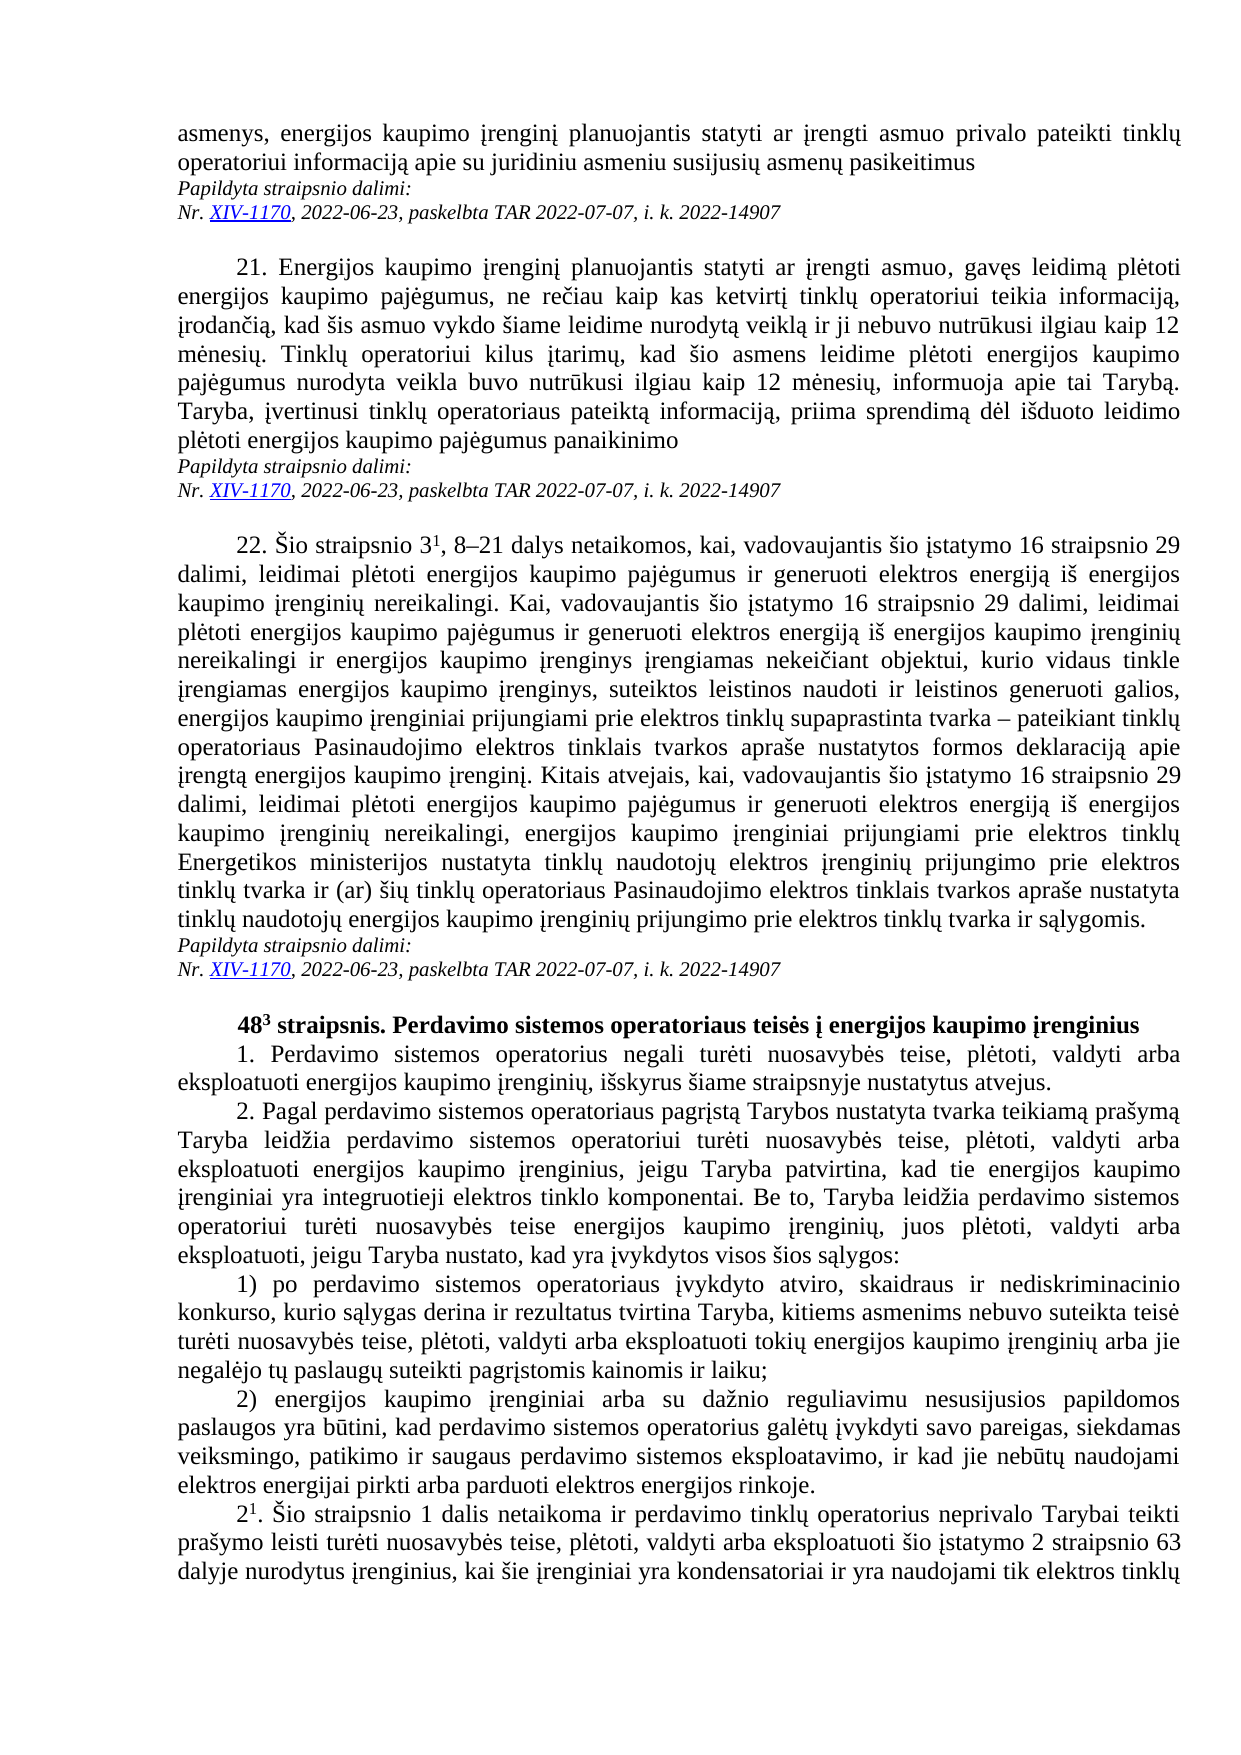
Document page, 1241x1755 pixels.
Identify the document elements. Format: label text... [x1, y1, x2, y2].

text 2. Pagal perdavimo sistemos operatoriaus pagrįstą Tarybos nustatyta tvarka teikiamą prašymą Taryba leidžia perdavimo sistemos operatoriui turėti nuosavybės teise, plėtoti, valdyti arba eksploatuoti energijos kaupimo įrenginius, jeigu Taryba patvirtina, kad tie energijos kaupimo įrenginiai yra integruotieji elektros tinklo komponentai. Be to, Taryba leidžia perdavimo sistemos operatoriui turėti nuosavybės teise energijos kaupimo įrenginių, juos plėtoti, valdyti arba eksploatuoti, jeigu Taryba nustato, kad yra įvykdytos visos šios sąlygos: [177, 1096, 1181, 1269]
text Nr. XIV-1170, 2022-06-23, paskelbta TAR 2022-07-07, i. k. 2022-14907 [177, 200, 1181, 224]
text Papildyta straipsnio dalimi: [177, 933, 1181, 957]
text 1. Perdavimo sistemos operatorius negali turėti nuosavybės teise, plėtoti, valdyti arba eksploatuoti energijos kaupimo įrenginių, išskyrus šiame straipsnyje nustatytus atvejus. [177, 1039, 1181, 1096]
text Papildyta straipsnio dalimi: [177, 176, 1181, 200]
text asmenys, energijos kaupimo įrenginį planuojantis statyti ar įrengti asmuo privalo pateikti tinklų operatoriui informaciją apie su juridiniu asmeniu susijusių asmenų pasikeitimus [177, 118, 1181, 176]
text 1) po perdavimo sistemos operatoriaus įvykdyto atviro, skaidraus ir nediskriminacinio konkurso, kurio sąlygas derina ir rezultatus tvirtina Taryba, kitiems asmenims nebuvo suteikta teisė turėti nuosavybės teise, plėtoti, valdyti arba eksploatuoti tokių energijos kaupimo įrenginių arba jie negalėjo tų paslaugų suteikti pagrįstomis kainomis ir laiku; [177, 1269, 1181, 1384]
text 2) energijos kaupimo įrenginiai arba su dažnio reguliavimu nesusijusios papildomos paslaugos yra būtini, kad perdavimo sistemos operatorius galėtų įvykdyti savo pareigas, siekdamas veiksmingo, patikimo ir saugaus perdavimo sistemos eksploatavimo, ir kad jie nebūtų naudojami elektros energijai pirkti arba parduoti elektros energijos rinkoje. [177, 1384, 1181, 1499]
text Papildyta straipsnio dalimi: [177, 454, 1181, 478]
text Nr. XIV-1170, 2022-06-23, paskelbta TAR 2022-07-07, i. k. 2022-14907 [177, 478, 1181, 502]
text 21. Energijos kaupimo įrenginį planuojantis statyti ar įrengti asmuo, gavęs leidimą plėtoti energijos kaupimo pajėgumus, ne rečiau kaip kas ketvirtį tinklų operatoriui teikia informaciją, įrodančią, kad šis asmuo vykdo šiame leidime nurodytą veiklą ir ji nebuvo nutrūkusi ilgiau kaip 12 mėnesių. Tinklų operatoriui kilus įtarimų, kad šio asmens leidime plėtoti energijos kaupimo pajėgumus nurodyta veikla buvo nutrūkusi ilgiau kaip 12 mėnesių, informuoja apie tai Tarybą. Taryba, įvertinusi tinklų operatoriaus pateiktą informaciją, priima sprendimą dėl išduoto leidimo plėtoti energijos kaupimo pajėgumus panaikinimo [177, 252, 1181, 454]
text Nr. XIV-1170, 2022-06-23, paskelbta TAR 2022-07-07, i. k. 2022-14907 [177, 957, 1181, 981]
text 22. Šio straipsnio 31, 8–21 dalys netaikomos, kai, vadovaujantis šio įstatymo 16 straipsnio 29 dalimi, leidimai plėtoti energijos kaupimo pajėgumus ir generuoti elektros energiją iš energijos kaupimo įrenginių nereikalingi. Kai, vadovaujantis šio įstatymo 16 straipsnio 29 dalimi, leidimai plėtoti energijos kaupimo pajėgumus ir generuoti elektros energiją iš energijos kaupimo įrenginių nereikalingi ir energijos kaupimo įrenginys įrengiamas nekeičiant objektui, kurio vidaus tinkle įrengiamas energijos kaupimo įrenginys, suteiktos leistinos naudoti ir leistinos generuoti galios, energijos kaupimo įrenginiai prijungiami prie elektros tinklų supaprastinta tvarka – pateikiant tinklų operatoriaus Pasinaudojimo elektros tinklais tvarkos apraše nustatytos formos deklaraciją apie įrengtą energijos kaupimo įrenginį. Kitais atvejais, kai, vadovaujantis šio įstatymo 16 straipsnio 29 dalimi, leidimai plėtoti energijos kaupimo pajėgumus ir generuoti elektros energiją iš energijos kaupimo įrenginių nereikalingi, energijos kaupimo įrenginiai prijungiami prie elektros tinklų Energetikos ministerijos nustatyta tinklų naudotojų elektros įrenginių prijungimo prie elektros tinklų tvarka ir (ar) šių tinklų operatoriaus Pasinaudojimo elektros tinklais tvarkos apraše nustatyta tinklų naudotojų energijos kaupimo įrenginių prijungimo prie elektros tinklų tvarka ir sąlygomis. [177, 531, 1181, 933]
text 21. Šio straipsnio 1 dalis netaikoma ir perdavimo tinklų operatorius neprivalo Tarybai teikti prašymo leisti turėti nuosavybės teise, plėtoti, valdyti arba eksploatuoti šio įstatymo 2 straipsnio 63 dalyje nurodytus įrenginius, kai šie įrenginiai yra kondensatoriai ir yra naudojami tik elektros tinklų [177, 1499, 1181, 1585]
text 483 straipsnis. Perdavimo sistemos operatoriaus teisės į energijos kaupimo įrenginius [237, 1010, 1181, 1039]
